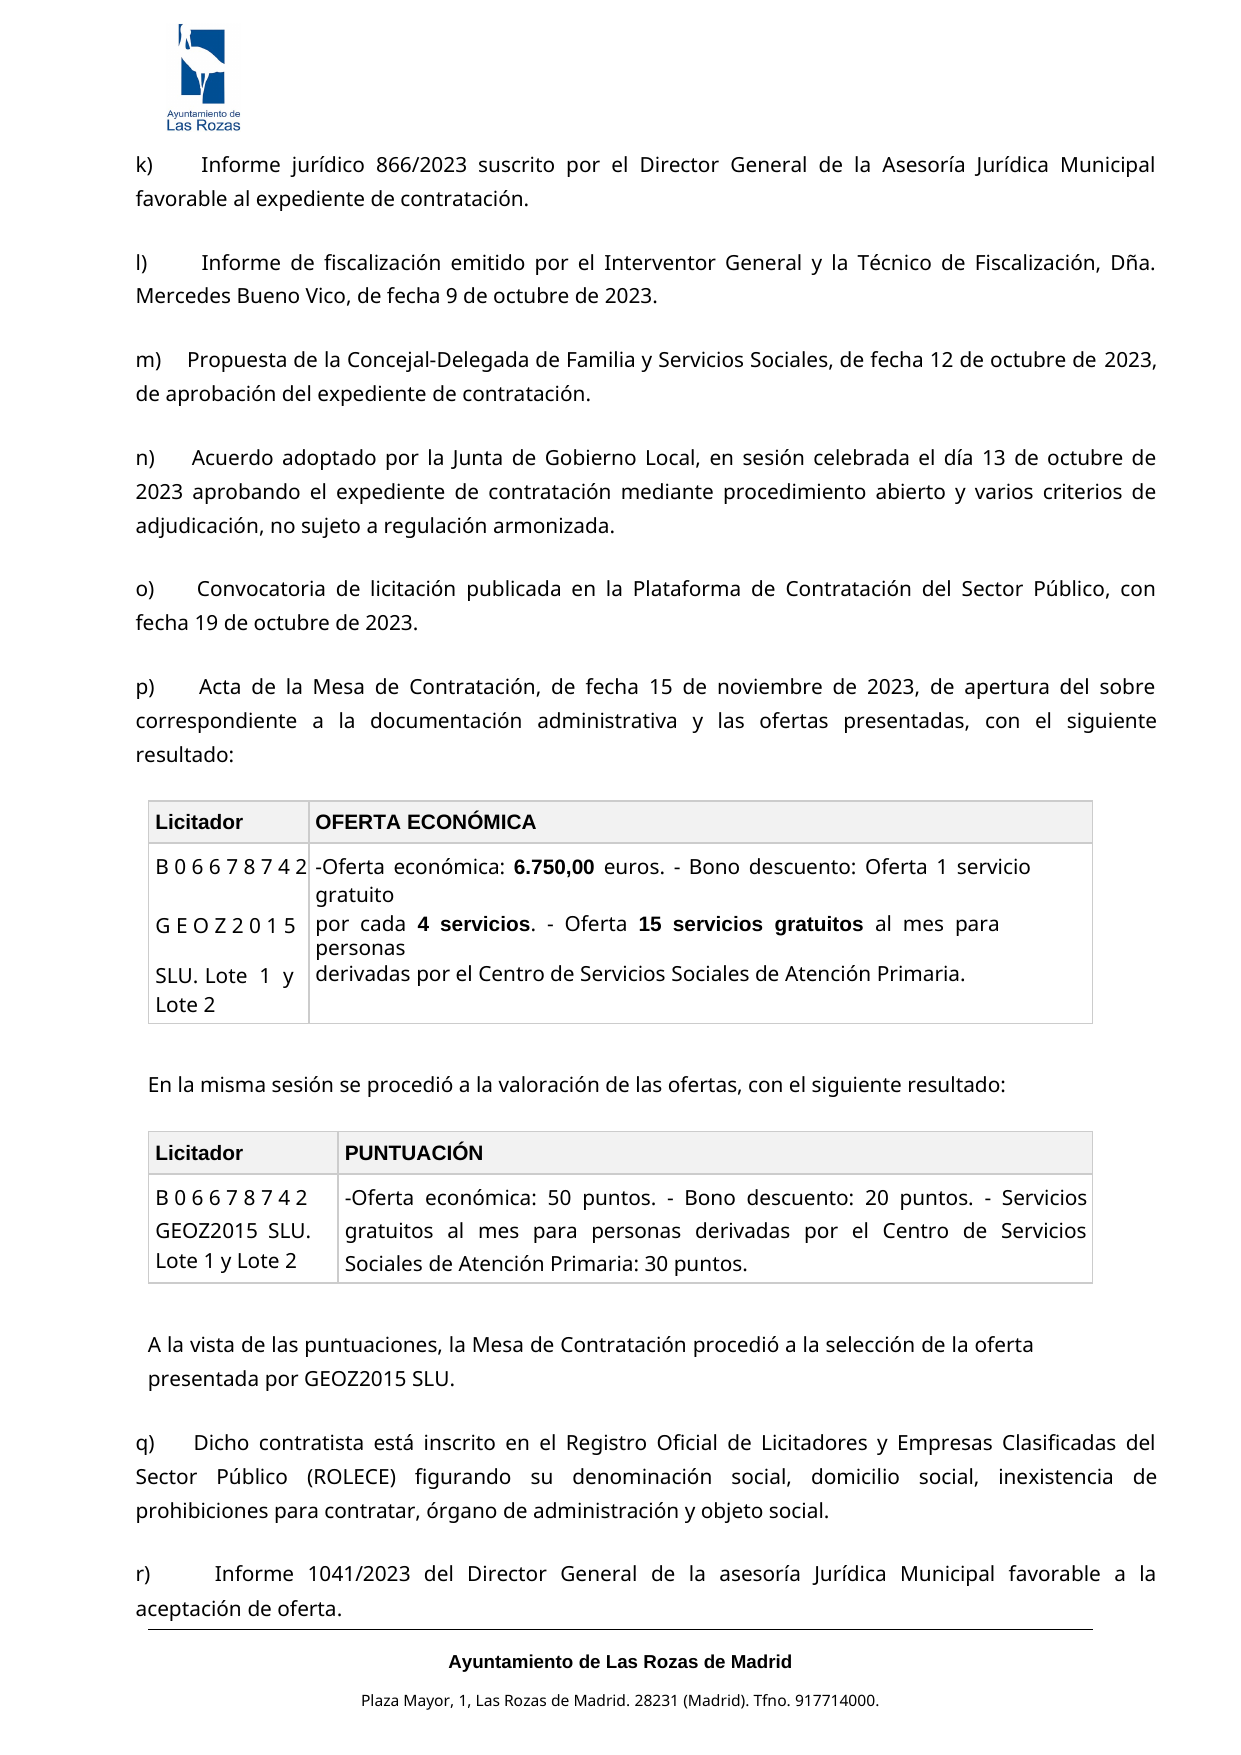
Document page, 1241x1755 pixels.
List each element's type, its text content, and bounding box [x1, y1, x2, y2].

table_cell G E O Z 2 0 1 5 [149, 909, 308, 960]
table_header Licitador [149, 802, 308, 842]
list Informe 1041/2023 del Director General de la asesoría Jurídica Municipal favorable a la aceptación de oferta. [135, 1559, 1157, 1622]
list Convocatoria de licitación publicada en la Plataforma de Contratación del Sector Público, con fecha 19 de octubre de 2023. [135, 574, 1157, 637]
table_header Licitador [149, 1132, 337, 1173]
table_cell -Oferta económica: 50 puntos. - Bono descuento: 20 puntos. - Servicios gratuitos al mes para personas derivadas por el Centro de Servicios Sociales de Atención Primaria: 30 puntos. [339, 1175, 1092, 1282]
table_header OFERTA ECONÓMICA [310, 802, 1092, 842]
list Dicho contratista está inscrito en el Registro Oficial de Licitadores y Empresas Clasificadas del Sector Público (ROLECE) figurando su denominación social, domicilio social, inexistencia de prohibiciones para contratar, órgano de administración y objeto social. [135, 1428, 1157, 1524]
table_cell SLU. Lote 1 y [149, 960, 308, 989]
table_cell -Oferta económica: 6.750,00 euros. - Bono descuento: Oferta 1 servicio gratuito [310, 844, 1092, 909]
list Propuesta de la Concejal-Delegada de Familia y Servicios Sociales, de fecha 12 de octubre de 2023, de aprobación del expediente de contratación. [135, 345, 1157, 408]
text En la misma sesión se procedió a la valoración de las ofertas, con el siguiente resultado: [148, 1070, 1157, 1099]
table_header PUNTUACIÓN [339, 1132, 1092, 1173]
table_cell derivadas por el Centro de Servicios Sociales de Atención Primaria. [310, 960, 1092, 989]
table_cell B 0 6 6 7 8 7 4 2 GEOZ2015 SLU. Lote 1 y Lote 2 [149, 1175, 337, 1282]
list Informe jurídico 866/2023 suscrito por el Director General de la Asesoría Jurídica Municipal favorable al expediente de contratación. [135, 150, 1157, 212]
table_cell [310, 989, 1092, 1022]
table_cell por cada 4 servicios. - Oferta 15 servicios gratuitos al mes para personas [310, 909, 1092, 960]
list Acta de la Mesa de Contratación, de fecha 15 de noviembre de 2023, de apertura del sobre correspondiente a la documentación administrativa y las ofertas presentadas, con el siguiente resultado: [135, 672, 1157, 768]
text A la vista de las puntuaciones, la Mesa de Contratación procedió a la selección de la oferta presentada por GEOZ2015 SLU. [148, 1330, 1093, 1393]
list Informe de fiscalización emitido por el Interventor General y la Técnico de Fiscalización, Dña. Mercedes Bueno Vico, de fecha 9 de octubre de 2023. [135, 248, 1157, 310]
table_cell B 0 6 6 7 8 7 4 2 [149, 844, 308, 909]
list Acuerdo adoptado por la Junta de Gobierno Local, en sesión celebrada el día 13 de octubre de 2023 aprobando el expediente de contratación mediante procedimiento abierto y varios criterios de adjudicación, no sujeto a regulación armonizada. [135, 443, 1157, 539]
table_cell Lote 2 [149, 989, 308, 1022]
